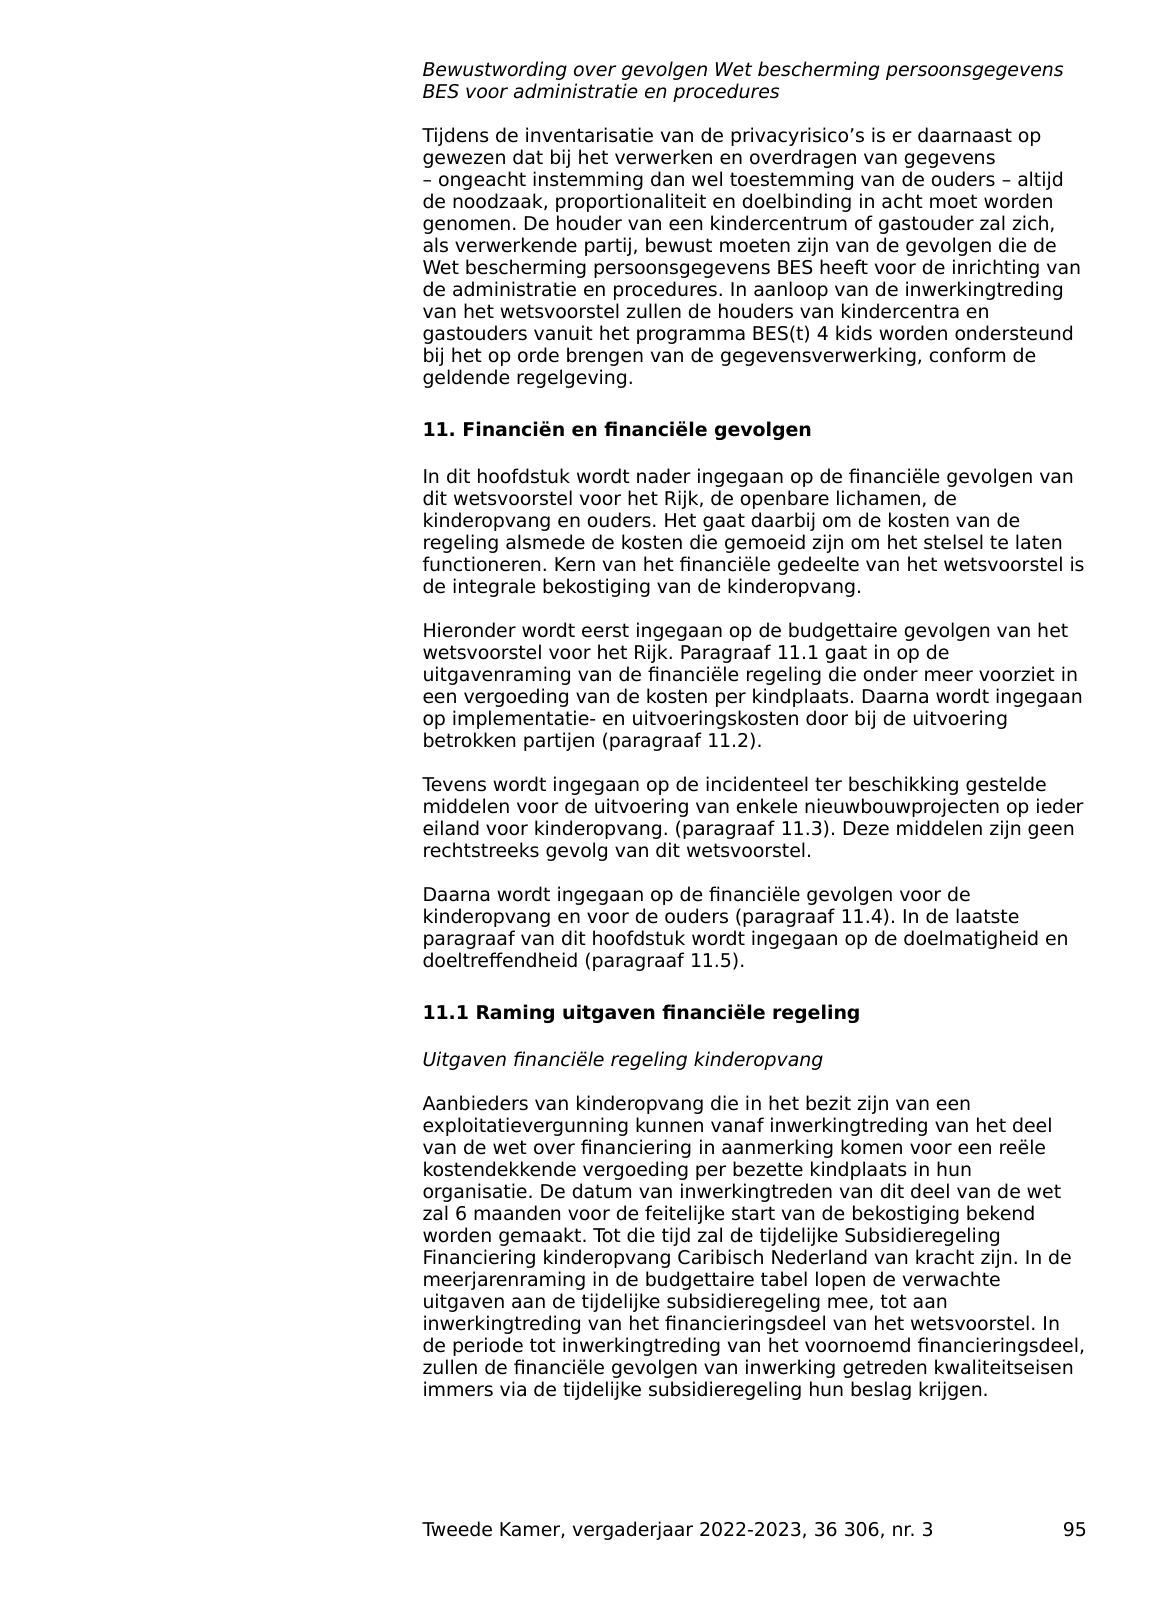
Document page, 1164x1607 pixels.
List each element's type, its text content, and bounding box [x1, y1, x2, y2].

subtitle 11.1 Raming uitgaven financiële regeling [422, 1002, 1087, 1024]
text Daarna wordt ingegaan op de financiële gevolgen voor de kinderopvang en voor de ouders (paragraaf 11.4). In de laatste paragraaf van dit hoofdstuk wordt ingegaan op de doelmatigheid en doeltreffendheid (paragraaf 11.5). [422, 884, 1087, 972]
text Aanbieders van kinderopvang die in het bezit zijn van een exploitatievergunning kunnen vanaf inwerkingtreding van het deel van de wet over financiering in aanmerking komen voor een reële kostendekkende vergoeding per bezette kindplaats in hun organisatie. De datum van inwerkingtreden van dit deel van de wet zal 6 maanden voor de feitelijke start van de bekostiging bekend worden gemaakt. Tot die tijd zal de tijdelijke Subsidieregeling Financiering kinderopvang Caribisch Nederland van kracht zijn. In de meerjarenraming in de budgettaire tabel lopen de verwachte uitgaven aan de tijdelijke subsidieregeling mee, tot aan inwerkingtreding van het financieringsdeel van het wetsvoorstel. In de periode tot inwerkingtreding van het voornoemd financieringsdeel, zullen de financiële gevolgen van inwerking getreden kwaliteitseisen immers via de tijdelijke subsidieregeling hun beslag krijgen. [422, 1093, 1087, 1401]
subtitle 11. Financiën en financiële gevolgen [422, 419, 1087, 441]
text Tijdens de inventarisatie van de privacyrisico’s is er daarnaast op gewezen dat bij het verwerken en overdragen van gegevens – ongeacht instemming dan wel toestemming van de ouders – altijd de noodzaak, proportionaliteit en doelbinding in acht moet worden genomen. De houder van een kindercentrum of gastouder zal zich, als verwerkende partij, bewust moeten zijn van de gevolgen die de Wet bescherming persoonsgegevens BES heeft voor de inrichting van de administratie en procedures. In aanloop van de inwerkingtreding van het wetsvoorstel zullen de houders van kindercentra en gastouders vanuit het programma BES(t) 4 kids worden ondersteund bij het op orde brengen van de gegevensverwerking, conform de geldende regelgeving. [422, 125, 1087, 389]
text In dit hoofdstuk wordt nader ingegaan op de financiële gevolgen van dit wetsvoorstel voor het Rijk, de openbare lichamen, de kinderopvang en ouders. Het gaat daarbij om de kosten van de regeling alsmede de kosten die gemoeid zijn om het stelsel te laten functioneren. Kern van het financiële gedeelte van het wetsvoorstel is de integrale bekostiging van de kinderopvang. [422, 466, 1087, 598]
subtitle Bewustwording over gevolgen Wet bescherming persoonsgegevens BES voor administratie en procedures [422, 59, 1087, 103]
subtitle Uitgaven financiële regeling kinderopvang [422, 1049, 1087, 1071]
text Hieronder wordt eerst ingegaan op de budgettaire gevolgen van het wetsvoorstel voor het Rijk. Paragraaf 11.1 gaat in op de uitgavenraming van de financiële regeling die onder meer voorziet in een vergoeding van de kosten per kindplaats. Daarna wordt ingegaan op implementatie- en uitvoeringskosten door bij de uitvoering betrokken partijen (paragraaf 11.2). [422, 620, 1087, 752]
text Tevens wordt ingegaan op de incidenteel ter beschikking gestelde middelen voor de uitvoering van enkele nieuwbouwprojecten op ieder eiland voor kinderopvang. (paragraaf 11.3). Deze middelen zijn geen rechtstreeks gevolg van dit wetsvoorstel. [422, 774, 1087, 862]
